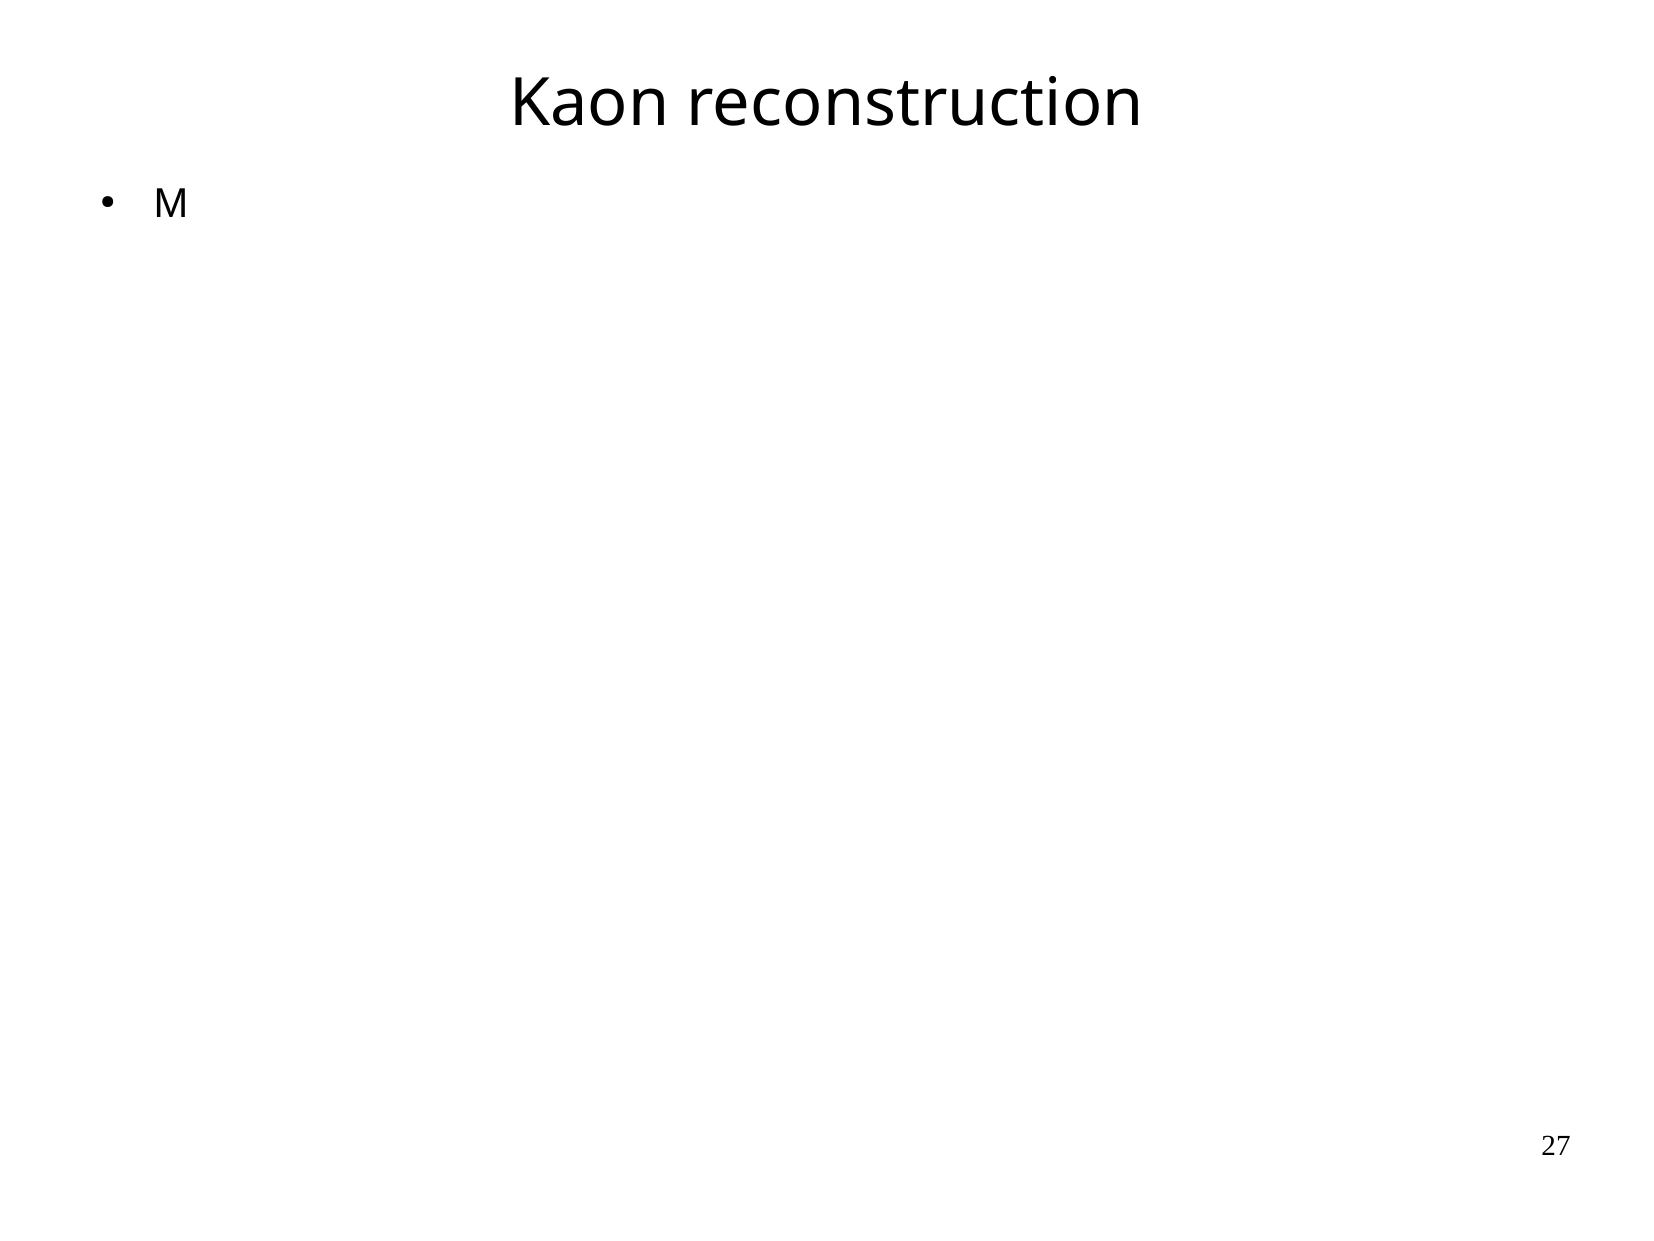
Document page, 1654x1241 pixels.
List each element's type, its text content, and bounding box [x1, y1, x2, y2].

list M [82, 180, 856, 1171]
title Kaon reconstruction [82, 49, 1571, 151]
